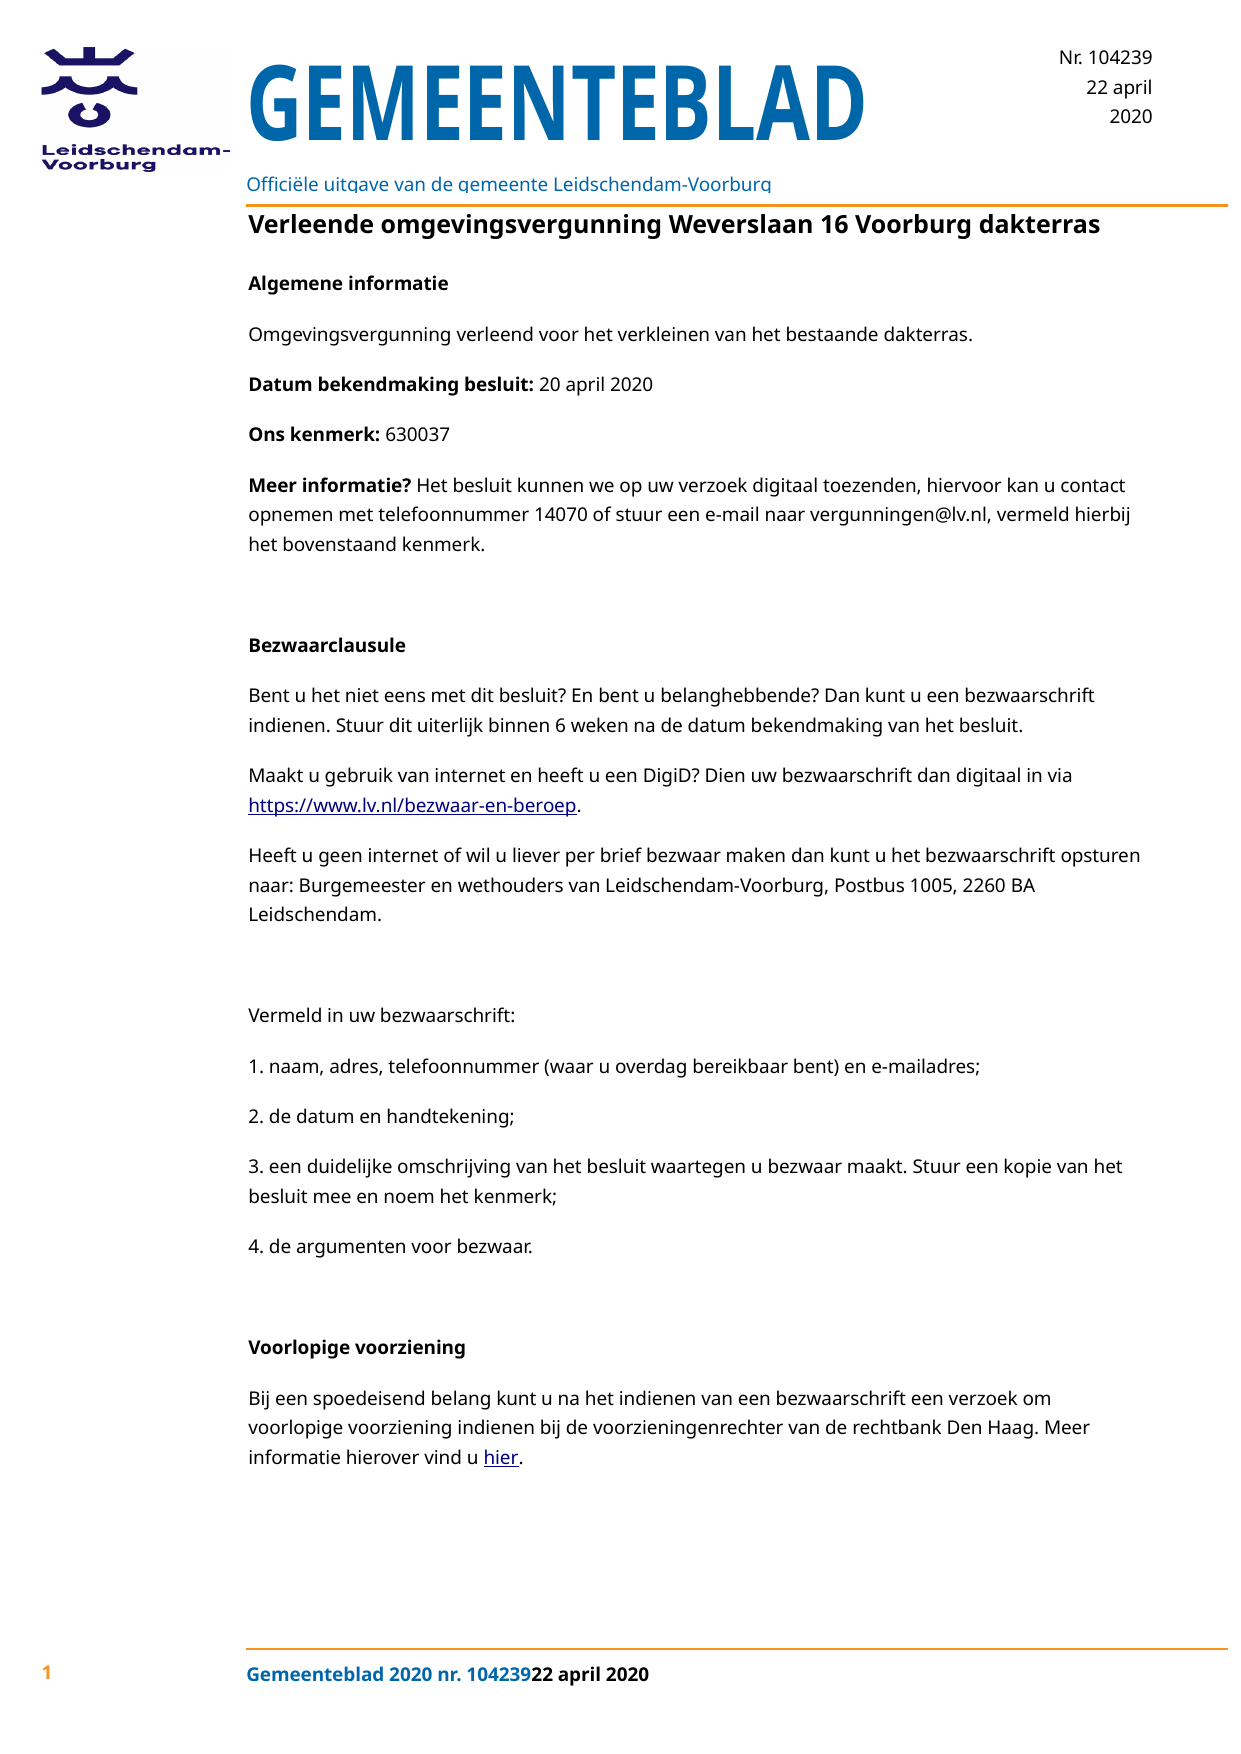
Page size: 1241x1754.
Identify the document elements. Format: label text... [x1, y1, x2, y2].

text Bent u het niet eens met dit besluit? En bent u belanghebbende? Dan kunt u een bezwaarschrift indienen. Stuur dit uiterlijk binnen 6 weken na de datum bekendmaking van het besluit. [248, 682, 1152, 738]
text Voorlopige voorziening [248, 1334, 1152, 1360]
text Maakt u gebruik van internet en heeft u een DigiD? Dien uw bezwaarschrift dan digitaal in via https://www.lv.nl/bezwaar-en-beroep. [248, 762, 1152, 818]
text Heeft u geen internet of wil u liever per brief bezwaar maken dan kunt u het bezwaarschrift opsturen naar: Burgemeester en wethouders van Leidschendam-Voorburg, Postbus 1005, 2260 BA Leidschendam. [248, 842, 1152, 927]
text Meer informatie? Het besluit kunnen we op uw verzoek digitaal toezenden, hiervoor kan u contact opnemen met telefoonnummer 14070 of stuur een e-mail naar vergunningen@lv.nl, vermeld hierbij het bovenstaand kenmerk. [248, 472, 1152, 557]
text 2. de datum en handtekening; [248, 1103, 1152, 1129]
text Bij een spoedeisend belang kunt u na het indienen van een bezwaarschrift een verzoek om voorlopige voorziening indienen bij de voorzieningenrechter van de rechtbank Den Haag. Meer informatie hierover vind u hier. [248, 1385, 1152, 1470]
text 4. de argumenten voor bezwaar. [248, 1234, 1152, 1259]
text 3. een duidelijke omschrijving van het besluit waartegen u bezwaar maakt. Stuur een kopie van het besluit mee en noem het kenmerk; [248, 1154, 1152, 1209]
text Algemene informatie [248, 270, 1152, 296]
text Vermeld in uw bezwaarschrift: [248, 1002, 1152, 1028]
text Datum bekendmaking besluit: 20 april 2020 [248, 371, 1152, 397]
text Omgevingsvergunning verleend voor het verkleinen van het bestaande dakterras. [248, 321, 1152, 346]
text Ons kenmerk: 630037 [248, 422, 1152, 447]
text Bezwaarclausule [248, 632, 1152, 658]
picture [41, 47, 231, 172]
text 1. naam, adres, telefoonnummer (waar u overdag bereikbaar bent) en e-mailadres; [248, 1053, 1152, 1078]
text Verleende omgevingsvergunning Weverslaan 16 Voorburg dakterras [248, 207, 1152, 241]
